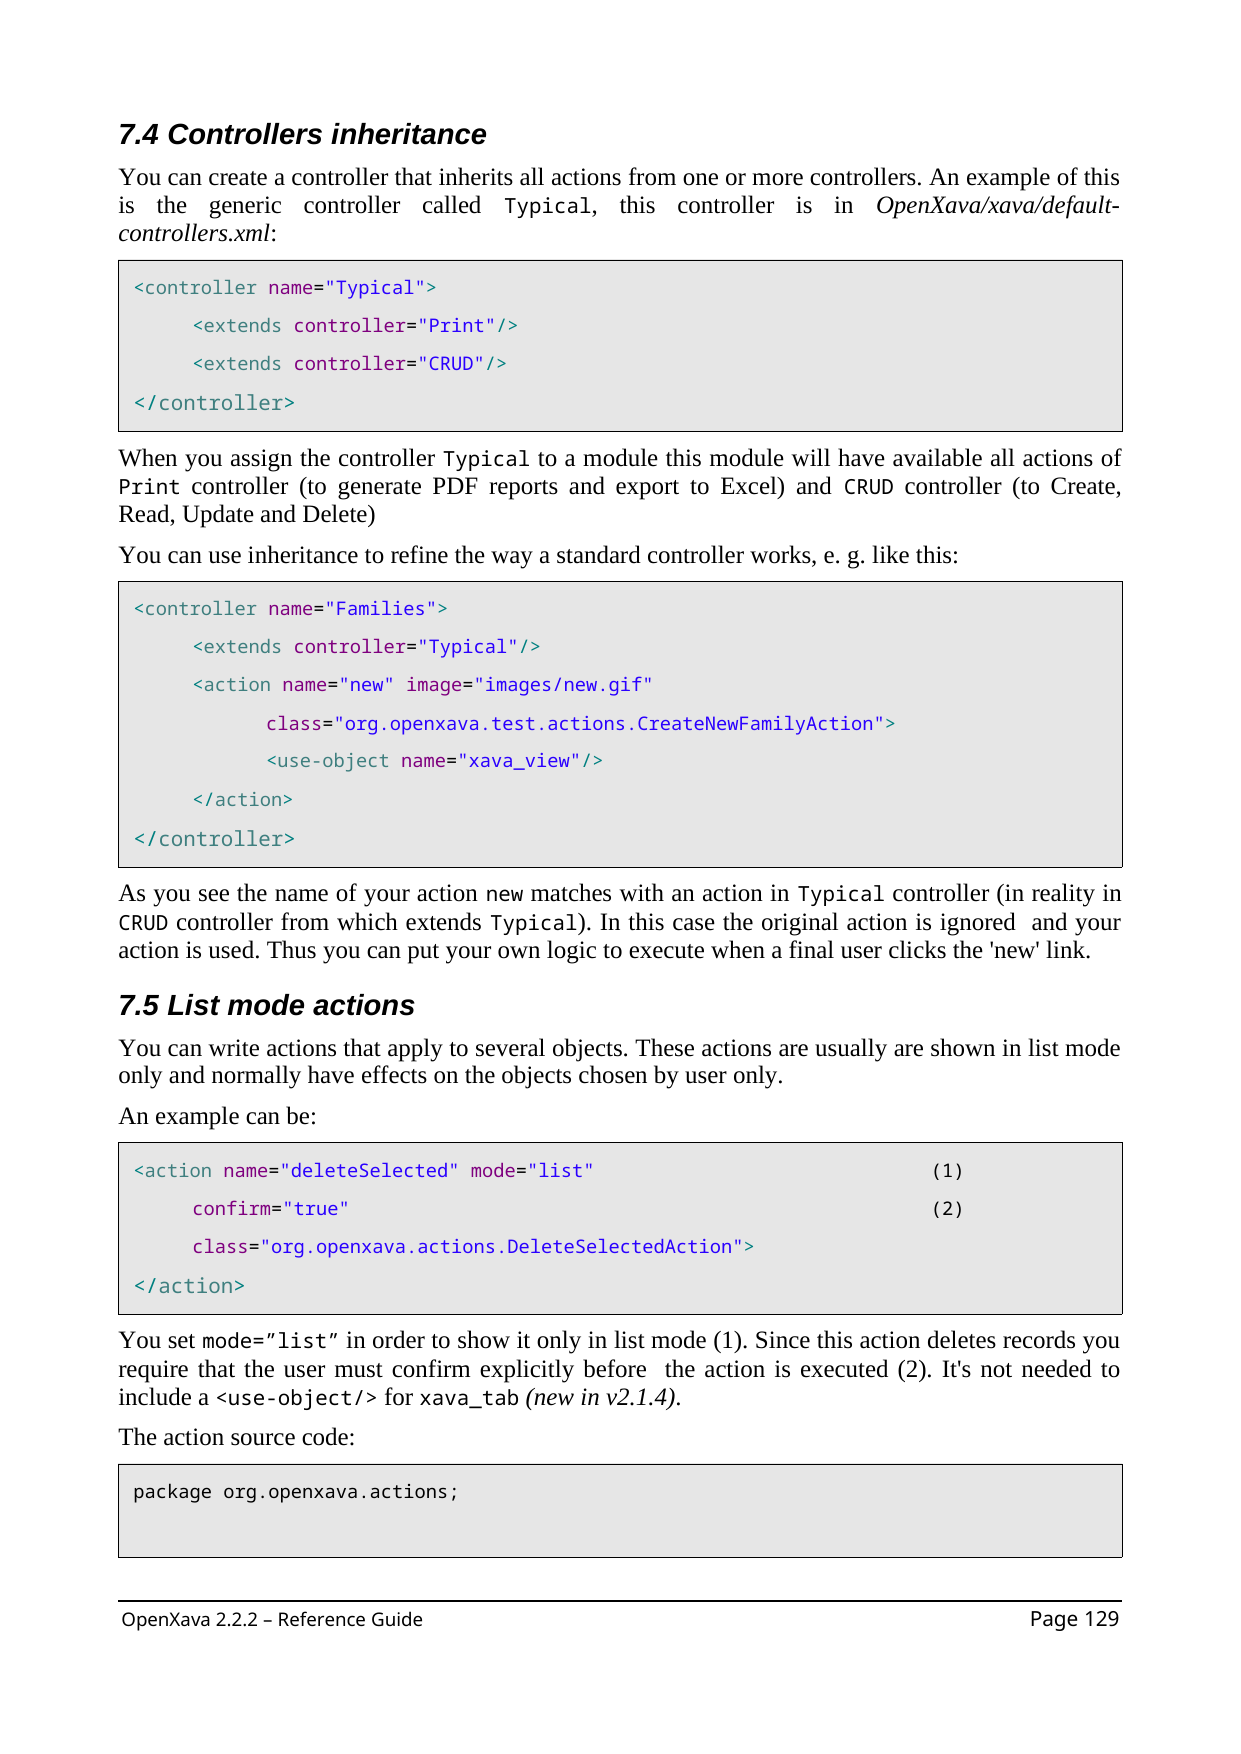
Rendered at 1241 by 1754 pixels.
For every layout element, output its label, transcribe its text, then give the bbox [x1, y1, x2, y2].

text <extends controller="Print"/> [119, 297, 1122, 336]
text confirm="true" (2) [119, 1180, 1122, 1218]
subtitle List mode actions [118, 989, 1122, 1021]
text You can use inheritance to refine the way a standard controller works, e. g. like this: [118, 541, 1122, 568]
text As you see the name of your action new matches with an action in Typical controller (in reality in CRUD controller from which extends Typical). In this case the original action is ignored and your action is used. Thus you can put your own logic to execute when a final user clicks the 'new' link. [118, 879, 1122, 964]
text <action name="deleteSelected" mode="list" (1) [119, 1143, 1122, 1180]
subtitle Controllers inheritance [118, 118, 1122, 151]
text </action> [119, 1256, 1122, 1314]
text You can create a controller that inherits all actions from one or more controllers. An example of this is the generic controller called Typical, this controller is in OpenXava/xava/default-controllers.xml: [118, 163, 1122, 247]
text class="org.openxava.actions.DeleteSelectedAction"> [119, 1218, 1122, 1256]
text An example can be: [118, 1102, 1122, 1129]
text package org.openxava.actions; [119, 1465, 1122, 1502]
text <extends controller="Typical"/> [119, 619, 1122, 657]
text You set mode=”list” in order to show it only in list mode (1). Since this action deletes records you require that the user must confirm explicitly before the action is executed (2). It's not needed to include a <use-object/> for xava_tab (new in v2.1.4). [118, 1327, 1122, 1411]
text The action source code: [118, 1423, 1122, 1451]
text <controller name="Typical"> [119, 261, 1122, 297]
text </controller> [119, 809, 1122, 867]
text You can write actions that apply to several objects. These actions are usually are shown in list mode only and normally have effects on the objects chosen by user only. [118, 1034, 1122, 1089]
text <action name="new" image="images/new.gif" [119, 657, 1122, 695]
text When you assign the controller Typical to a module this module will have available all actions of Print controller (to generate PDF reports and export to Excel) and CRUD controller (to Create, Read, Update and Delete) [118, 444, 1122, 528]
text </controller> [119, 373, 1122, 431]
text </action> [119, 771, 1122, 809]
text <use-object name="xava_view"/> [119, 733, 1122, 771]
text <extends controller="CRUD"/> [119, 336, 1122, 373]
text <controller name="Families"> [119, 582, 1122, 619]
text class="org.openxava.test.actions.CreateNewFamilyAction"> [119, 695, 1122, 733]
